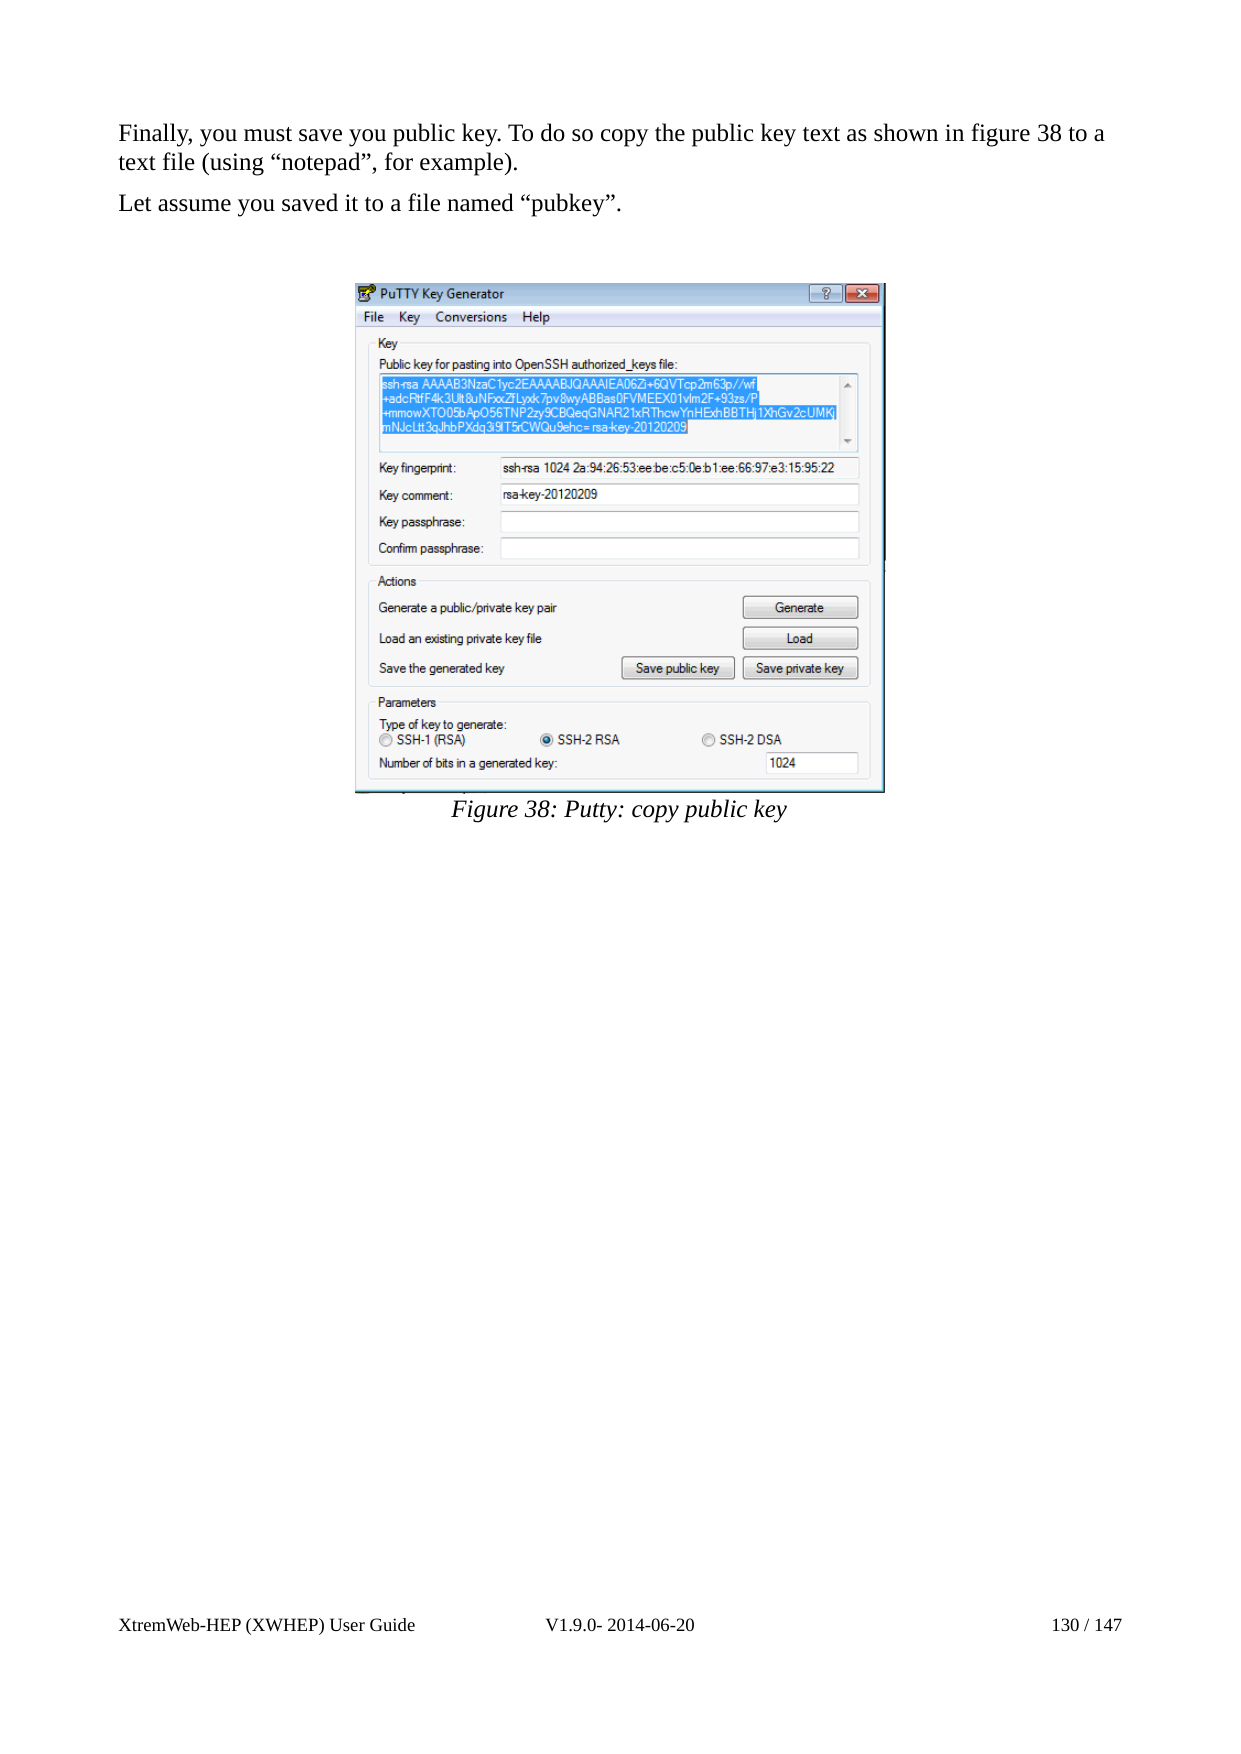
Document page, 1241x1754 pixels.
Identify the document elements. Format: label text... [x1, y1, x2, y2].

text Let assume you saved it to a file named “pubkey”. [118, 188, 1122, 217]
picture [355, 283, 886, 794]
text Finally, you must save you public key. To do so copy the public key text as shown in figure 38 to a text file (using “notepad”, for example). [118, 118, 1122, 176]
text Figure 38: Putty: copy public key [355, 794, 886, 823]
